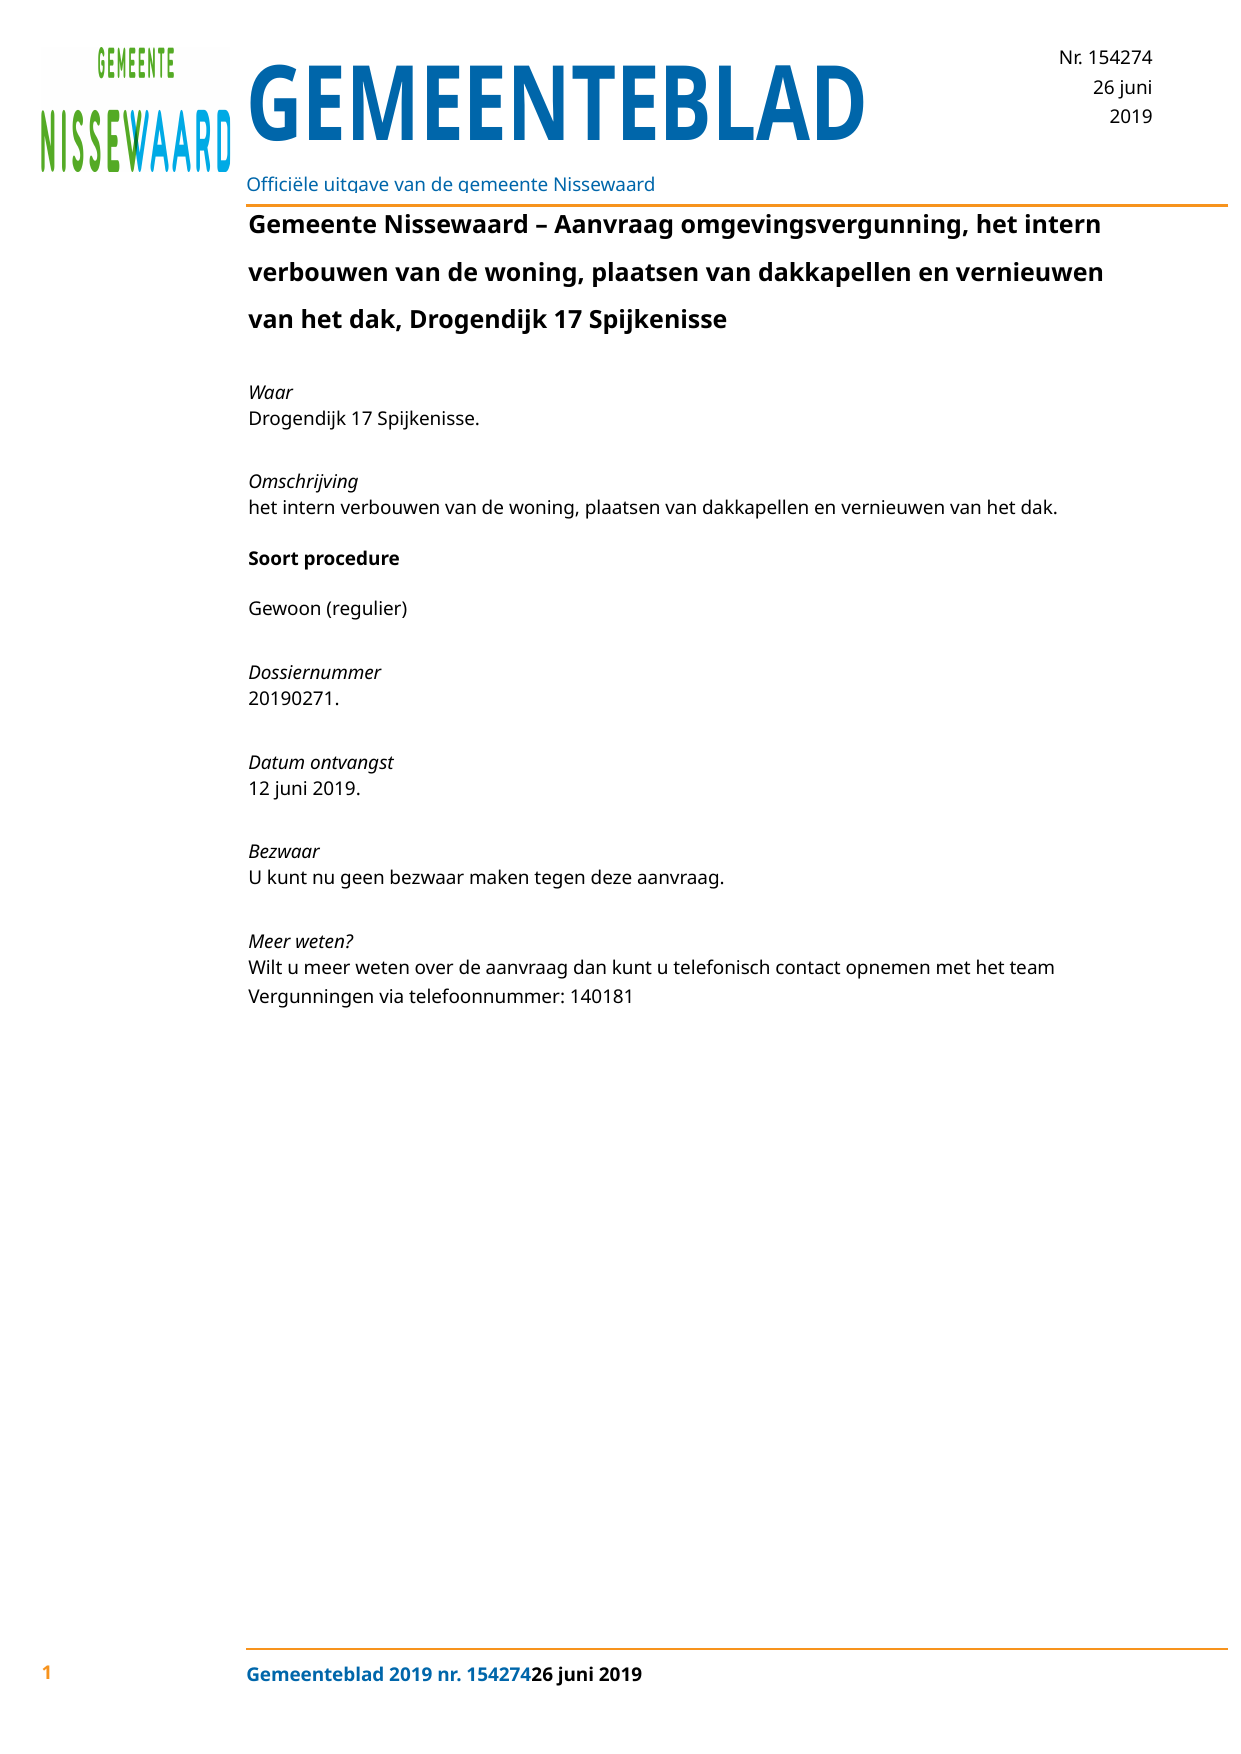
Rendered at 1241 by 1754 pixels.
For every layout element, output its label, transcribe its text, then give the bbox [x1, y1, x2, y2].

text Bezwaar [248, 839, 1152, 864]
text Omschrijving [248, 469, 1152, 494]
text Waar [248, 379, 1152, 405]
text 20190271. [248, 685, 1152, 711]
text het intern verbouwen van de woning, plaatsen van dakkapellen en vernieuwen van het dak. [248, 494, 1152, 520]
text Gewoon (regulier) [248, 595, 1152, 621]
picture [41, 47, 231, 172]
text Dossiernummer [248, 659, 1152, 685]
picture [201, 122, 206, 138]
text 12 juni 2019. [248, 775, 1152, 800]
text Wilt u meer weten over de aanvraag dan kunt u telefonisch contact opnemen met het team Vergunningen via telefoonnummer: 140181 [248, 954, 1152, 1009]
text Drogendijk 17 Spijkenisse. [248, 405, 1152, 431]
picture [176, 157, 187, 172]
text U kunt nu geen bezwaar maken tegen deze aanvraag. [248, 864, 1152, 890]
text Soort procedure [248, 545, 1152, 571]
text Meer weten? [248, 928, 1152, 954]
text Datum ontvangst [248, 749, 1152, 775]
text Gemeente Nissewaard – Aanvraag omgevingsvergunning, het intern verbouwen van de woning, plaatsen van dakkapellen en vernieuwen van het dak, Drogendijk 17 Spijkenisse [248, 207, 1152, 336]
picture [154, 157, 165, 172]
picture [222, 122, 227, 160]
picture [200, 151, 206, 172]
